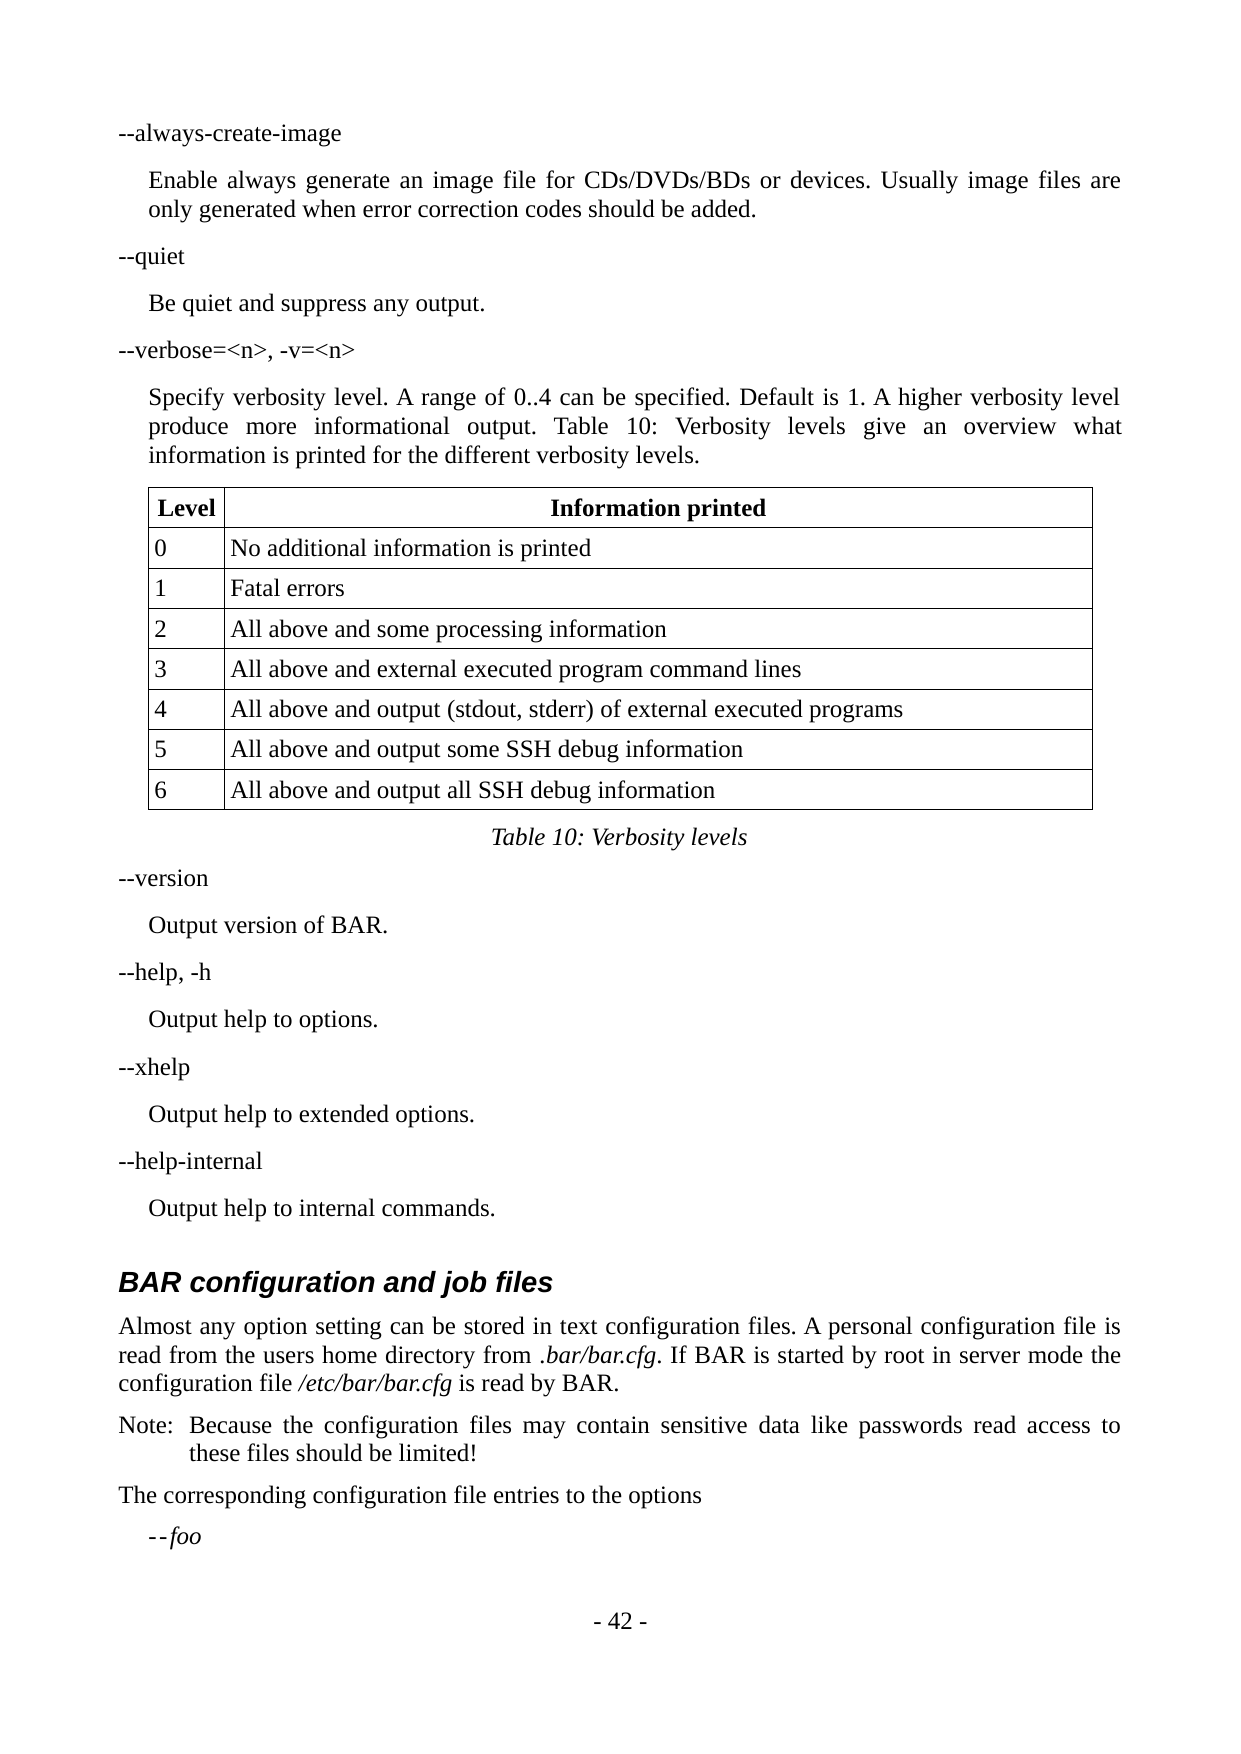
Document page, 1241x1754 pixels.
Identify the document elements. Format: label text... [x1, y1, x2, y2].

table_cell 5 [149, 730, 224, 769]
table_cell 4 [149, 690, 224, 729]
table_cell 6 [149, 770, 224, 809]
text Output help to extended options. [148, 1099, 1122, 1127]
table_cell All above and output all SSH debug information [225, 770, 1092, 809]
table_header Information printed [225, 488, 1092, 527]
table_cell All above and output some SSH debug information [225, 730, 1092, 769]
table_cell No additional information is printed [225, 528, 1092, 567]
table_cell All above and some processing information [225, 609, 1092, 648]
title --help, -h [118, 957, 1122, 986]
text Be quiet and suppress any output. [148, 288, 1122, 317]
title --version [118, 863, 1122, 892]
title --xhelp [118, 1052, 1122, 1080]
table_cell 1 [149, 569, 224, 608]
table_cell All above and external executed program command lines [225, 649, 1092, 688]
text Table 10: Verbosity levels [118, 822, 1122, 851]
text Output help to options. [148, 1004, 1122, 1033]
text Enable always generate an image file for CDs/DVDs/BDs or devices. Usually image files are only generated when error correction codes should be added. [148, 165, 1122, 223]
title --quiet [118, 241, 1122, 270]
text Almost any option setting can be stored in text configuration files. A personal configuration file is read from the users home directory from .bar/bar.cfg. If BAR is started by root in server mode the configuration file /etc/bar/bar.cfg is read by BAR. [118, 1311, 1122, 1397]
title --always-create-image [118, 118, 1122, 147]
title --verbose=<n>, -v=<n> [118, 335, 1122, 364]
text Note: Because the configuration files may contain sensitive data like passwords read access to these files should be limited! [118, 1410, 1122, 1467]
table_header Level [149, 488, 224, 527]
table_cell All above and output (stdout, stderr) of external executed programs [225, 690, 1092, 729]
text Specify verbosity level. A range of 0..4 can be specified. Default is 1. A higher verbosity level produce more informational output. Table 10: Verbosity levels give an overview what information is printed for the different verbosity levels. [148, 382, 1122, 468]
text Output help to internal commands. [148, 1193, 1122, 1222]
table_cell 0 [149, 528, 224, 567]
table_cell Fatal errors [225, 569, 1092, 608]
table_cell 3 [149, 649, 224, 688]
text Output version of BAR. [148, 910, 1122, 939]
text The corresponding configuration file entries to the options [118, 1480, 1122, 1508]
text ‑‑foo [148, 1521, 1122, 1550]
title --help-internal [118, 1146, 1122, 1174]
subtitle BAR configuration and job files [118, 1265, 1122, 1298]
table_cell 2 [149, 609, 224, 648]
